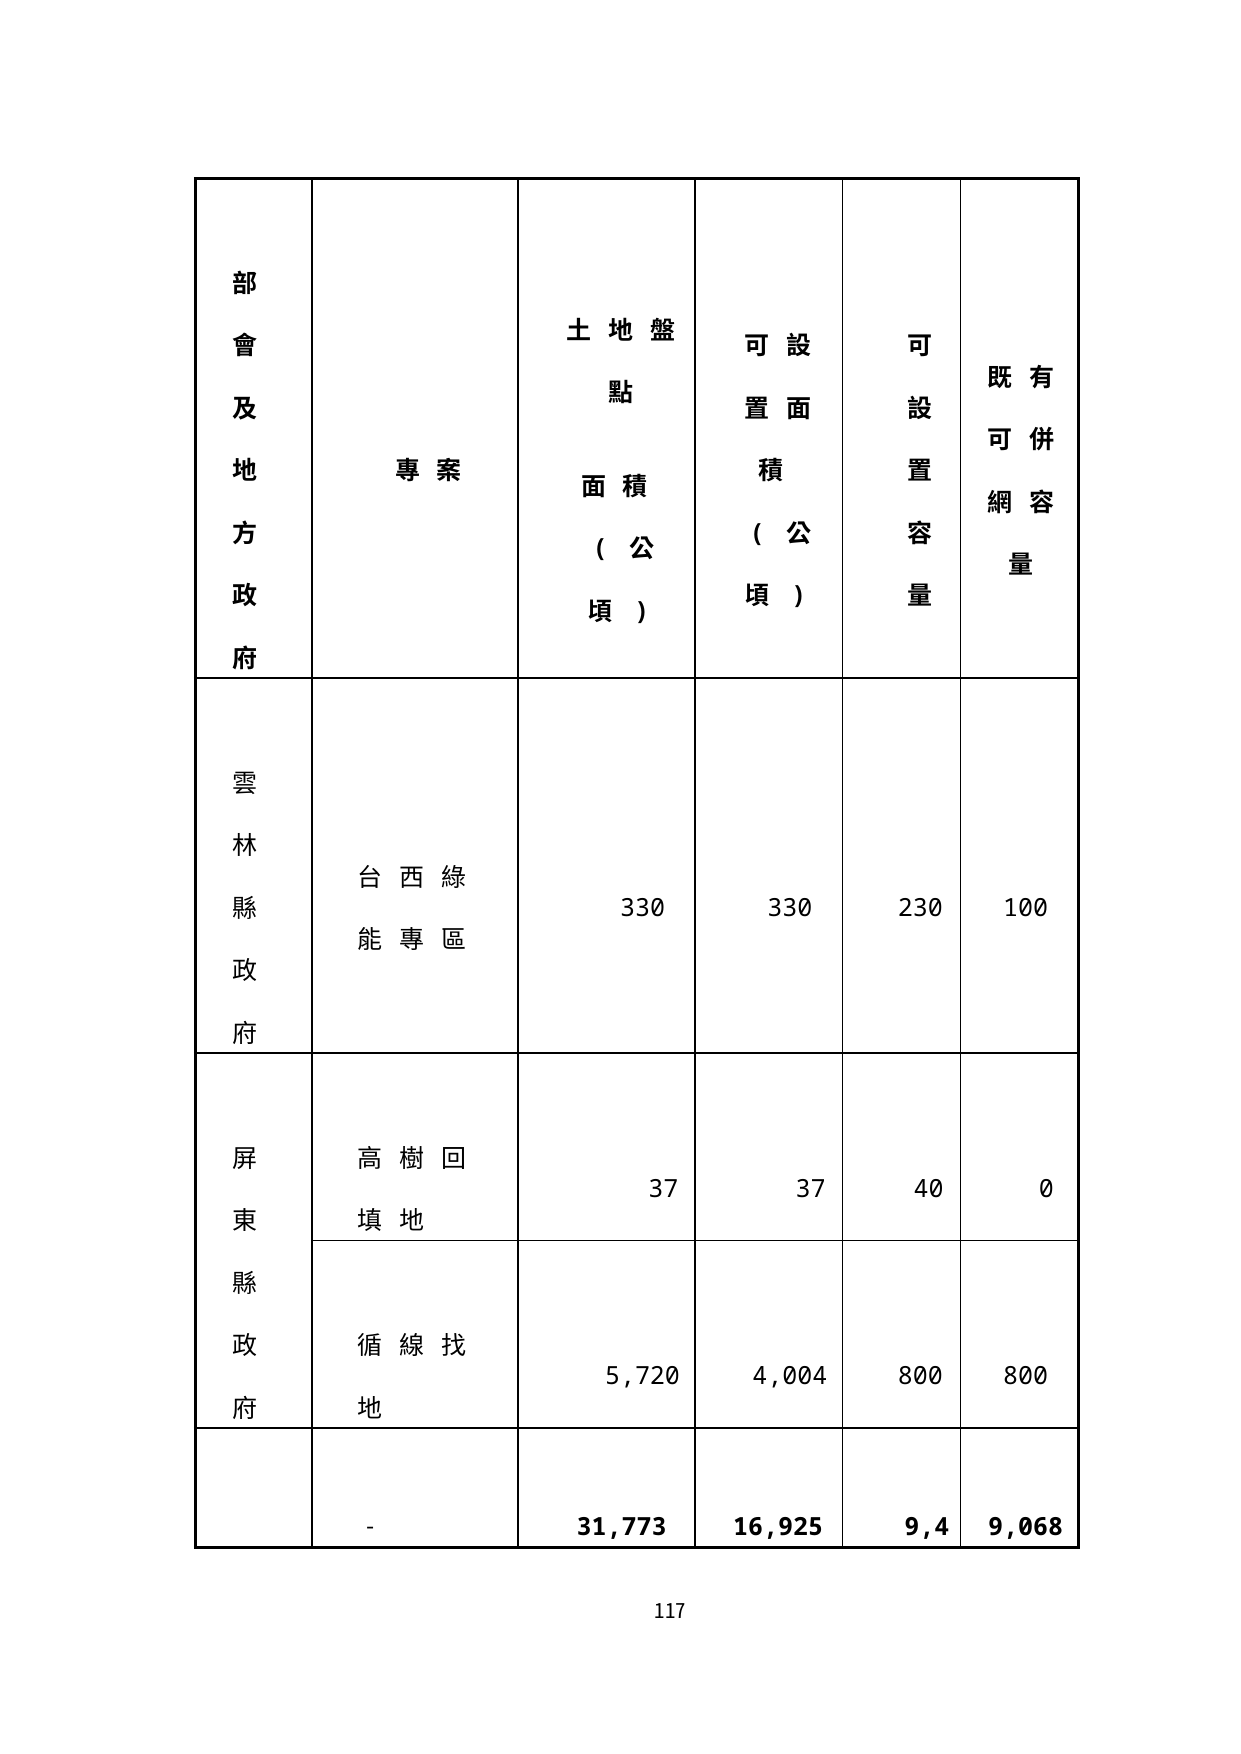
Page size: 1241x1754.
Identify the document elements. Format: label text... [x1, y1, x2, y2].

table_cell 0 [961, 1054, 1077, 1240]
table_cell 9,4 [843, 1429, 960, 1546]
table_cell 330 [696, 679, 842, 1052]
table_cell 800 [961, 1241, 1077, 1427]
table_cell 雲林縣政府 [197, 679, 311, 1052]
table_cell 37 [696, 1054, 842, 1240]
table_cell 高樹回填地 [313, 1054, 517, 1240]
table_cell 800 [843, 1241, 960, 1427]
table_cell 9,068 [961, 1429, 1077, 1546]
table_header 部會及地方政府 [197, 180, 311, 677]
table_header 專案 [313, 180, 517, 677]
table_cell 230 [843, 679, 960, 1052]
table_cell 16,925 [696, 1429, 842, 1546]
table_cell 37 [519, 1054, 694, 1240]
table_cell 循線找地 [313, 1241, 517, 1427]
table_header 土地盤點 面積(公頃) [519, 180, 694, 677]
table_cell 台西綠能專區 [313, 679, 517, 1052]
table_cell - [313, 1429, 517, 1546]
table_cell 屏東縣政府 [197, 1054, 311, 1427]
table_cell 5,720 [519, 1241, 694, 1427]
table_header 可設置面積(公頃) [696, 180, 842, 677]
table_cell 330 [519, 679, 694, 1052]
table_cell 100 [961, 679, 1077, 1052]
table_cell [197, 1429, 311, 1546]
table_header 既有可併網容量 [961, 180, 1077, 677]
table_cell 4,004 [696, 1241, 842, 1427]
table_cell 40 [843, 1054, 960, 1240]
table_header 可設置容量 [843, 180, 960, 677]
table_cell 31,773 [519, 1429, 694, 1546]
